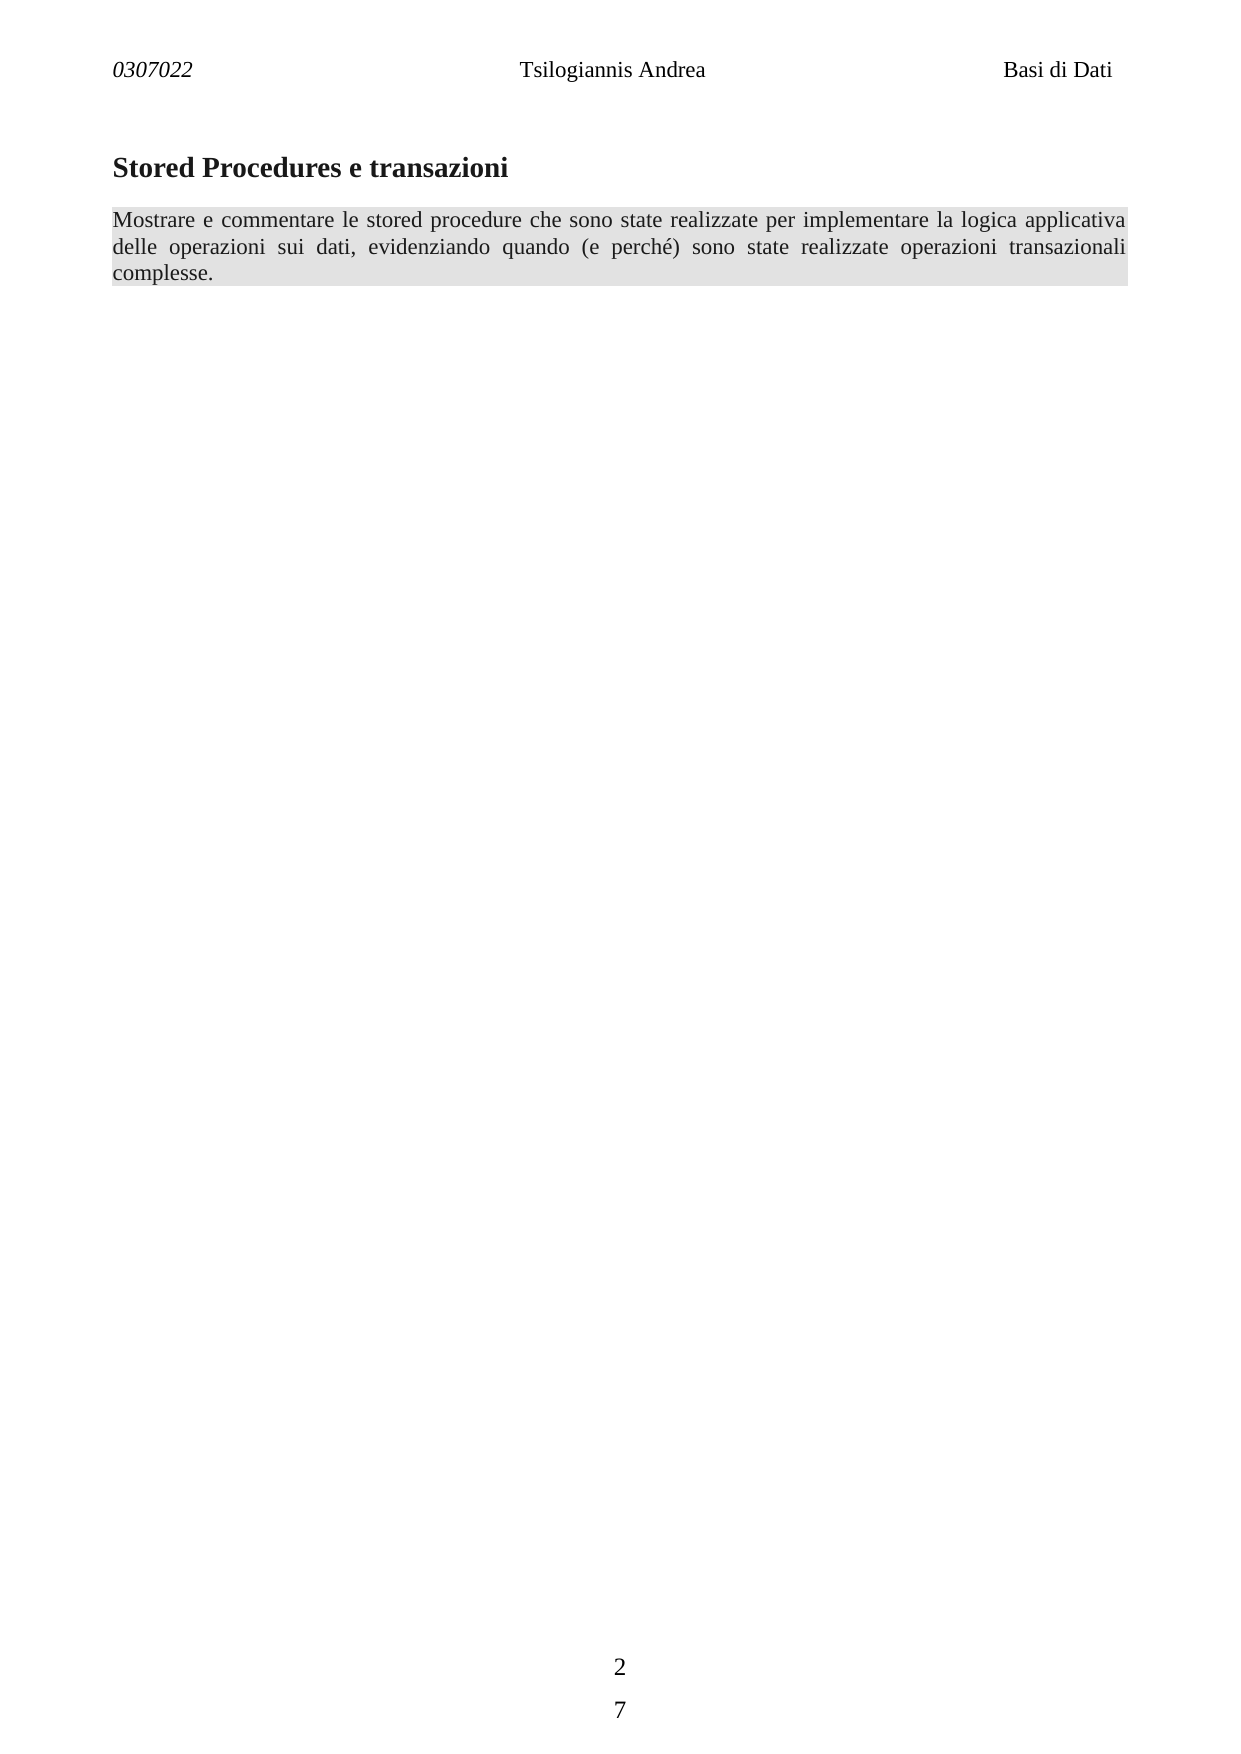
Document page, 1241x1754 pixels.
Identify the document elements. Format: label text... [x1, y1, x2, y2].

subtitle Stored Procedures e transazioni [112, 150, 1128, 183]
text Mostrare e commentare le stored procedure che sono state realizzate per implementare la logica applicativa delle operazioni sui dati, evidenziando quando (e perché) sono state realizzate operazioni transazionali complesse. [112, 207, 1128, 286]
